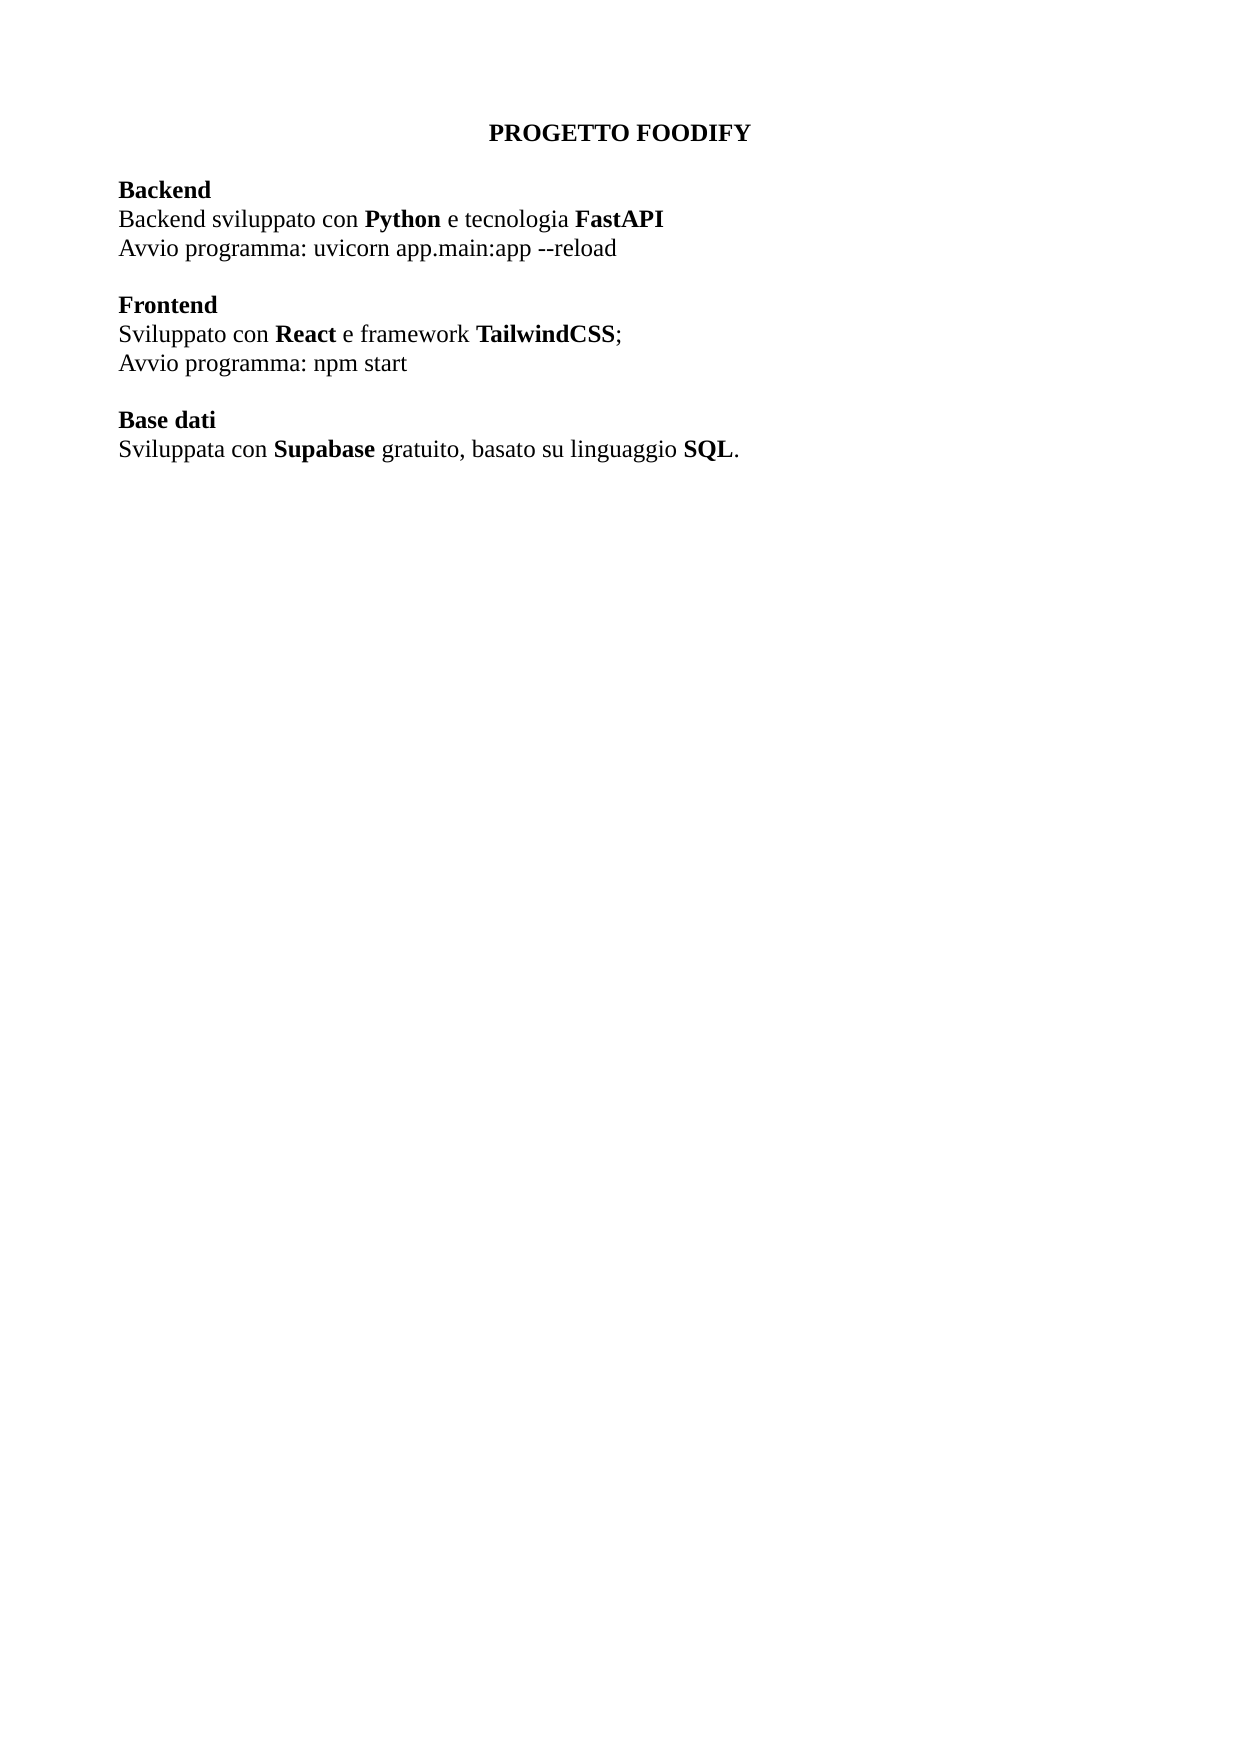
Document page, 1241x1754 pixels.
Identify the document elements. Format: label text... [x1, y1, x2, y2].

text Sviluppato con React e framework TailwindCSS; [118, 319, 1122, 348]
text Avvio programma: uvicorn app.main:app --reload [118, 233, 1122, 262]
text Backend [118, 176, 1122, 204]
text Avvio programma: npm start [118, 348, 1122, 377]
text Base dati [118, 406, 1122, 434]
text Backend sviluppato con Python e tecnologia FastAPI [118, 204, 1122, 233]
text PROGETTO FOODIFY [118, 118, 1122, 147]
text Frontend [118, 291, 1122, 319]
text Sviluppata con Supabase gratuito, basato su linguaggio SQL. [118, 434, 1122, 463]
